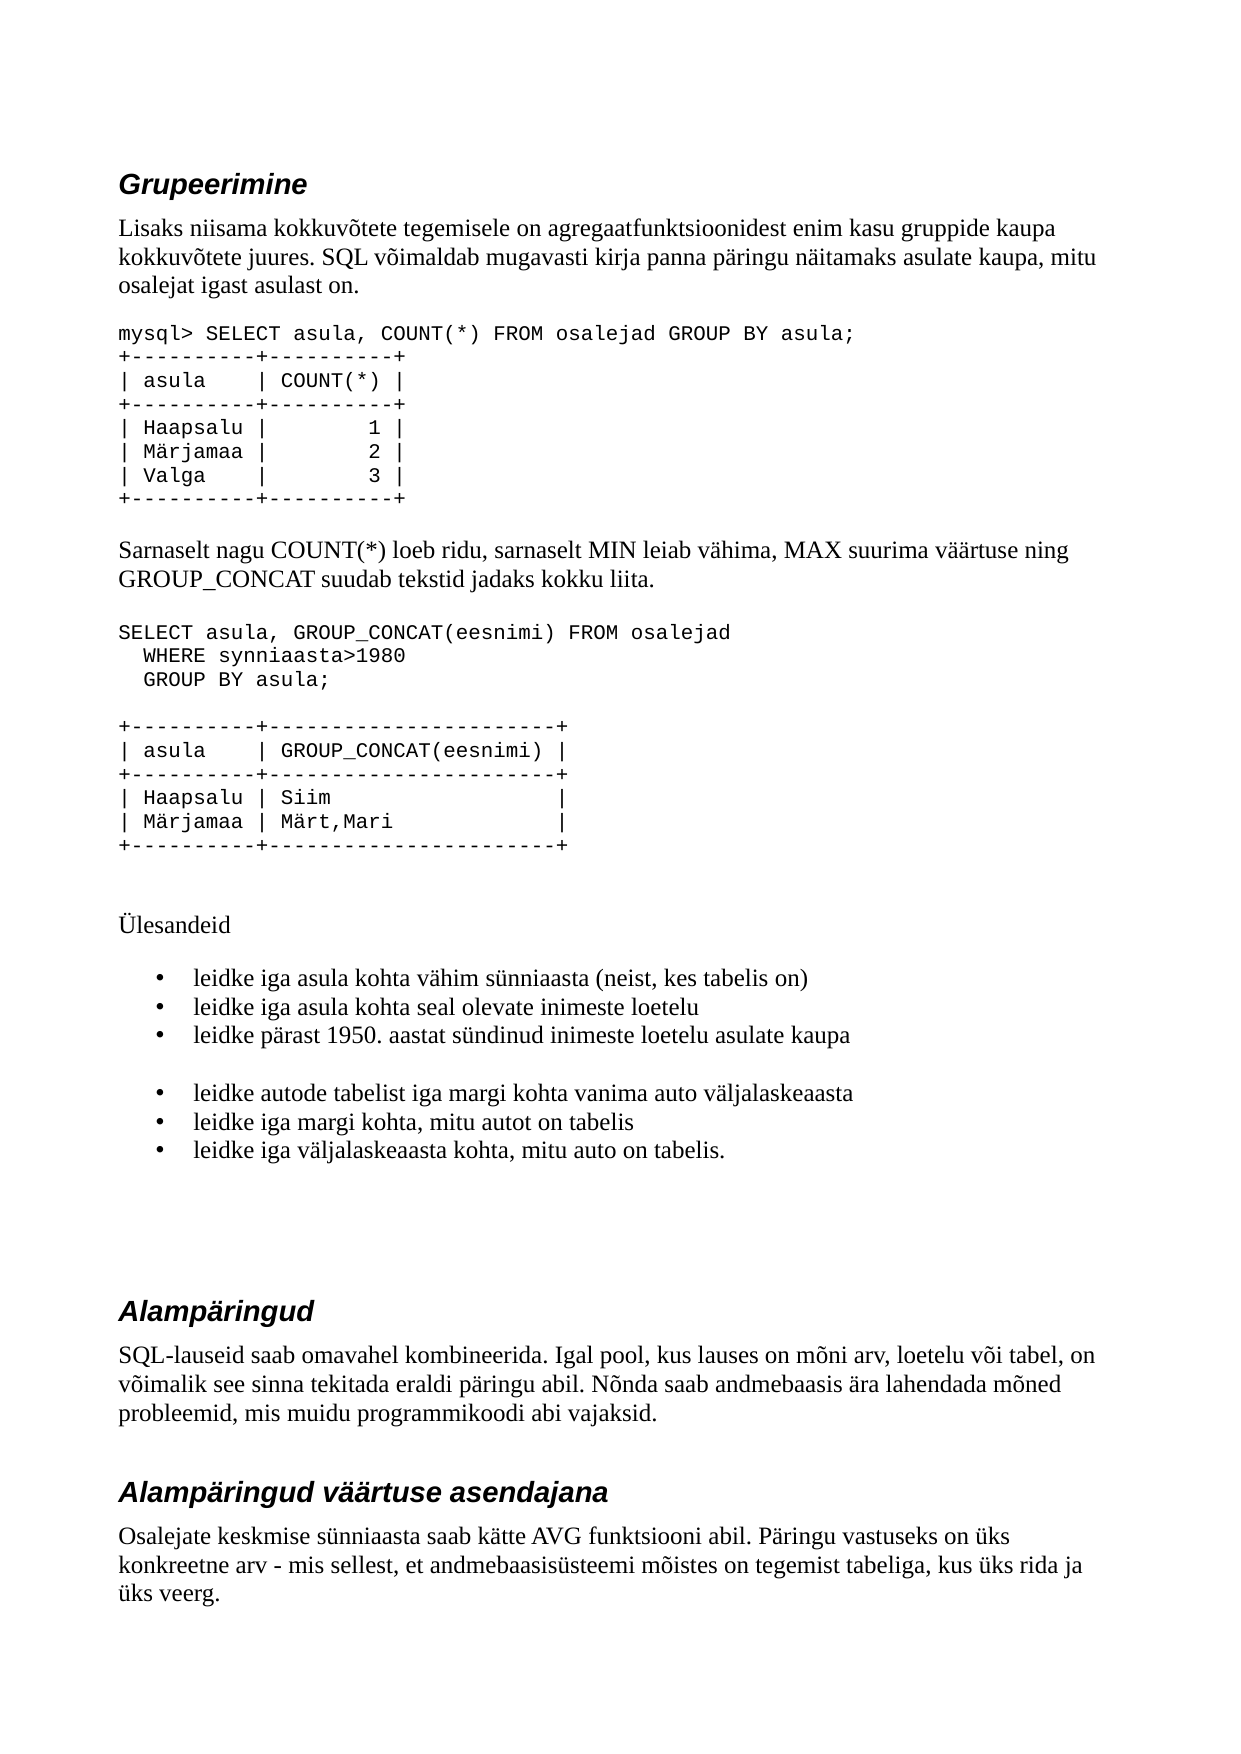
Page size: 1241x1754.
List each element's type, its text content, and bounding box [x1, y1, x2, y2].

list leidke iga asula kohta seal olevate inimeste loetelu [156, 992, 1122, 1021]
text | asula | COUNT(*) | [118, 370, 1122, 394]
text +----------+----------+ [118, 394, 1122, 417]
text | Märjamaa | Märt,Mari | [118, 811, 1122, 834]
list leidke iga väljalaskeaasta kohta, mitu auto on tabelis. [156, 1136, 1122, 1164]
list leidke pärast 1950. aastat sündinud inimeste loetelu asulate kaupa [156, 1021, 1122, 1049]
list leidke autode tabelist iga margi kohta vanima auto väljalaskeaasta [156, 1078, 1122, 1107]
text | Märjamaa | 2 | [118, 441, 1122, 464]
text | Haapsalu | 1 | [118, 417, 1122, 441]
text WHERE synniaasta>1980 [118, 645, 1122, 669]
text | Haapsalu | Siim | [118, 787, 1122, 811]
text SQL-lauseid saab omavahel kombineerida. Igal pool, kus lauses on mõni arv, loetelu või tabel, on võimalik see sinna tekitada eraldi päringu abil. Nõnda saab andmebaasis ära lahendada mõned probleemid, mis muidu programmikoodi abi vajaksid. [118, 1340, 1122, 1426]
subtitle Alampäringud [118, 1294, 1122, 1328]
subtitle Alampäringud väärtuse asendajana [118, 1475, 1122, 1508]
text Lisaks niisama kokkuvõtete tegemisele on agregaatfunktsioonidest enim kasu gruppide kaupa kokkuvõtete juures. SQL võimaldab mugavasti kirja panna päringu näitamaks asulate kaupa, mitu osalejat igast asulast on. [118, 213, 1122, 299]
text Sarnaselt nagu COUNT(*) loeb ridu, sarnaselt MIN leiab vähima, MAX suurima väärtuse ning GROUP_CONCAT suudab tekstid jadaks kokku liita. [118, 536, 1122, 593]
list leidke iga margi kohta, mitu autot on tabelis [156, 1107, 1122, 1136]
text Ülesandeid [118, 911, 1122, 939]
text +----------+-----------------------+ [118, 764, 1122, 787]
text +----------+-----------------------+ [118, 834, 1122, 858]
text +----------+----------+ [118, 488, 1122, 512]
text Osalejate keskmise sünniaasta saab kätte AVG funktsiooni abil. Päringu vastuseks on üks konkreetne arv - mis sellest, et andmebaasisüsteemi mõistes on tegemist tabeliga, kus üks rida ja üks veerg. [118, 1521, 1122, 1607]
list leidke iga asula kohta vähim sünniaasta (neist, kes tabelis on) [156, 963, 1122, 992]
text +----------+-----------------------+ [118, 716, 1122, 740]
text mysql> SELECT asula, COUNT(*) FROM osalejad GROUP BY asula; [118, 323, 1122, 346]
text GROUP BY asula; [118, 669, 1122, 693]
text | asula | GROUP_CONCAT(eesnimi) | [118, 740, 1122, 764]
subtitle Grupeerimine [118, 167, 1122, 200]
text | Valga | 3 | [118, 464, 1122, 488]
text +----------+----------+ [118, 346, 1122, 370]
text SELECT asula, GROUP_CONCAT(eesnimi) FROM osalejad [118, 622, 1122, 645]
